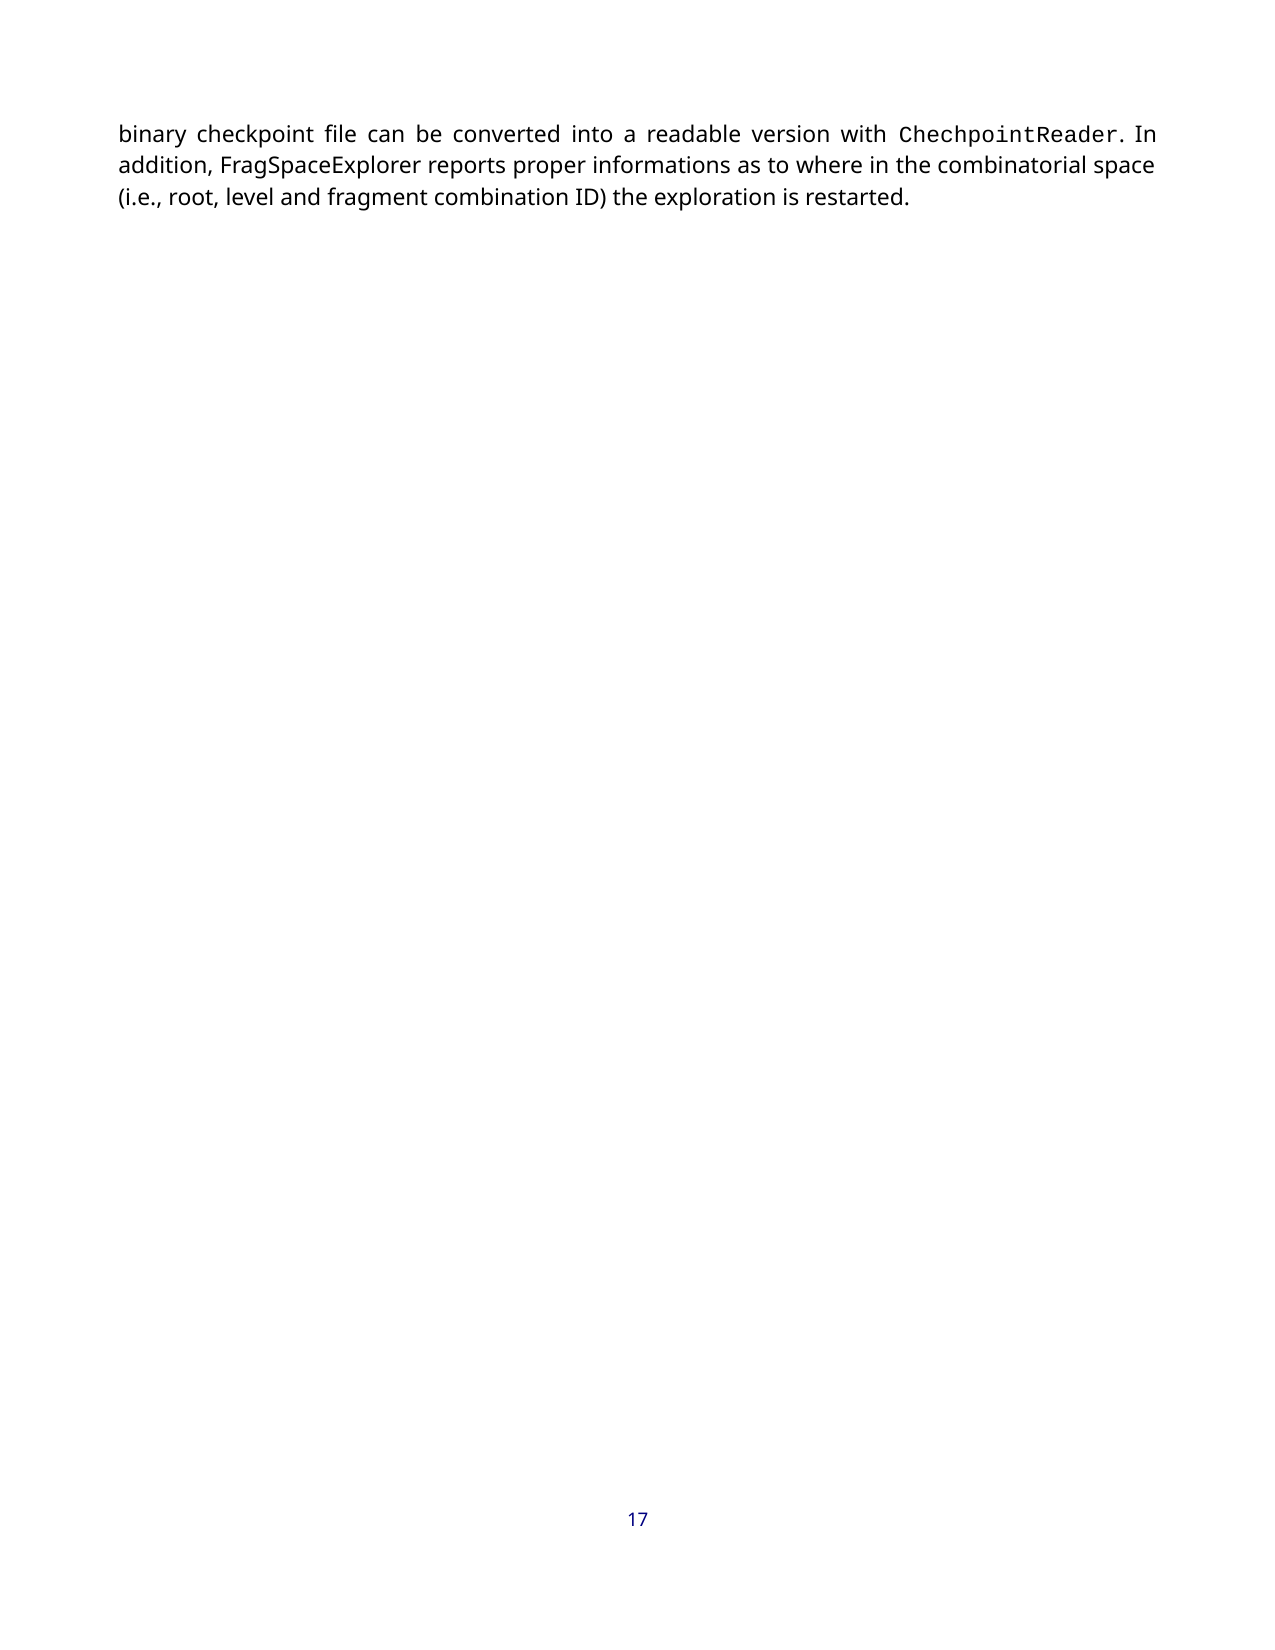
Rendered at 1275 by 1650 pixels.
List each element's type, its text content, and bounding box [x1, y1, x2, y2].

text binary checkpoint file can be converted into a readable version with ChechpointReader. In addition, FragSpaceExplorer reports proper informations as to where in the combinatorial space (i.e., root, level and fragment combination ID) the exploration is restarted. [118, 118, 1157, 212]
